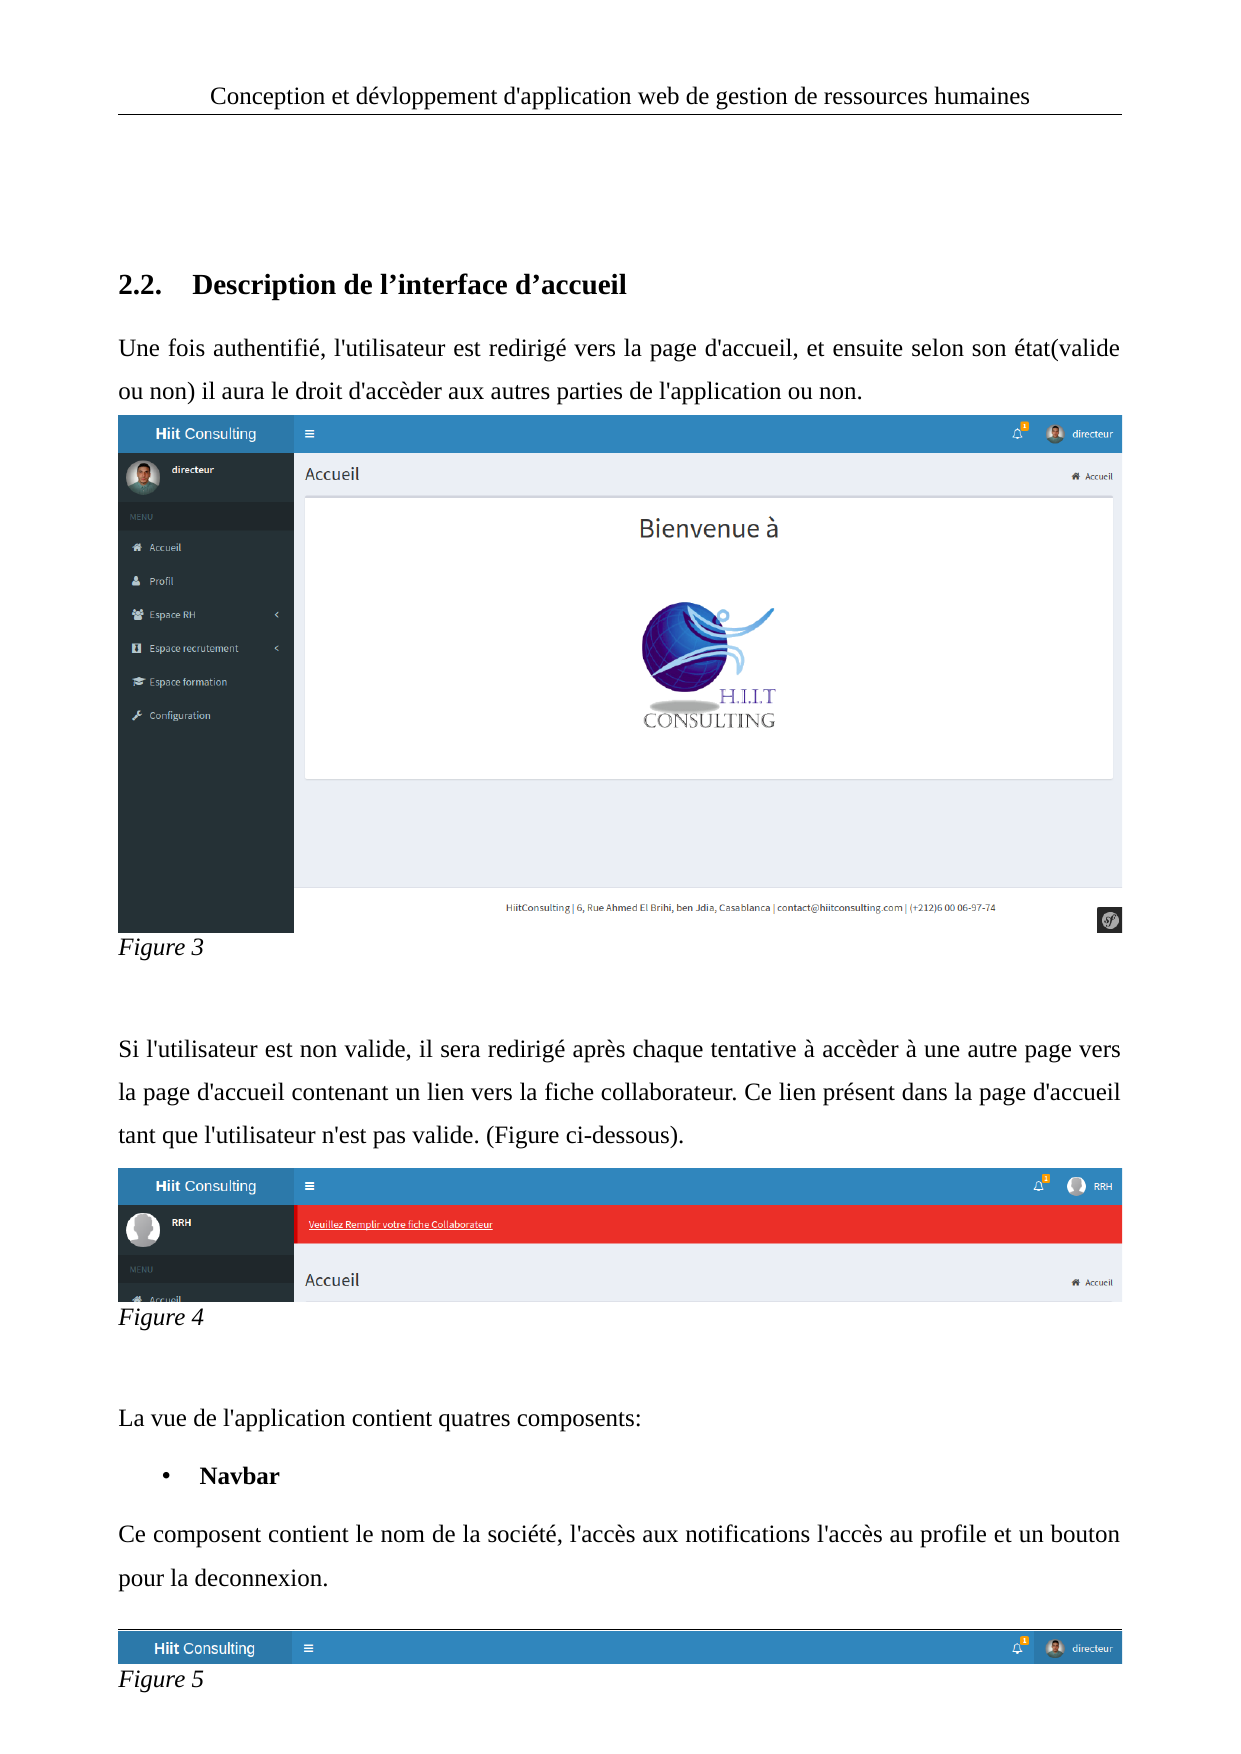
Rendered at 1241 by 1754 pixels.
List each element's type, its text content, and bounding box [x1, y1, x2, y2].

text La vue de l'application contient quatres composents: [118, 1403, 1122, 1432]
text Si l'utilisateur est non valide, il sera redirigé après chaque tentative à accèder à une autre page vers la page d'accueil contenant un lien vers la fiche collaborateur. Ce lien présent dans la page d'accueil tant que l'utilisateur n'est pas valide. (Figure ci-dessous). [118, 1034, 1122, 1149]
picture [118, 1631, 1123, 1664]
picture [118, 415, 1123, 933]
picture [118, 1168, 1123, 1302]
list Navbar [162, 1461, 1122, 1490]
text 2.2. Description de l’interface d’accueil [118, 267, 1122, 301]
text Ce composent contient le nom de la société, l'accès aux notifications l'accès au profile et un bouton pour la deconnexion. [118, 1519, 1122, 1591]
text Figure 4 [118, 1302, 1122, 1331]
text Figure 5 [118, 1664, 1122, 1693]
text Une fois authentifié, l'utilisateur est redirigé vers la page d'accueil, et ensuite selon son état(valide ou non) il aura le droit d'accèder aux autres parties de l'application ou non. [118, 333, 1122, 405]
text Figure 3 [118, 933, 1122, 961]
